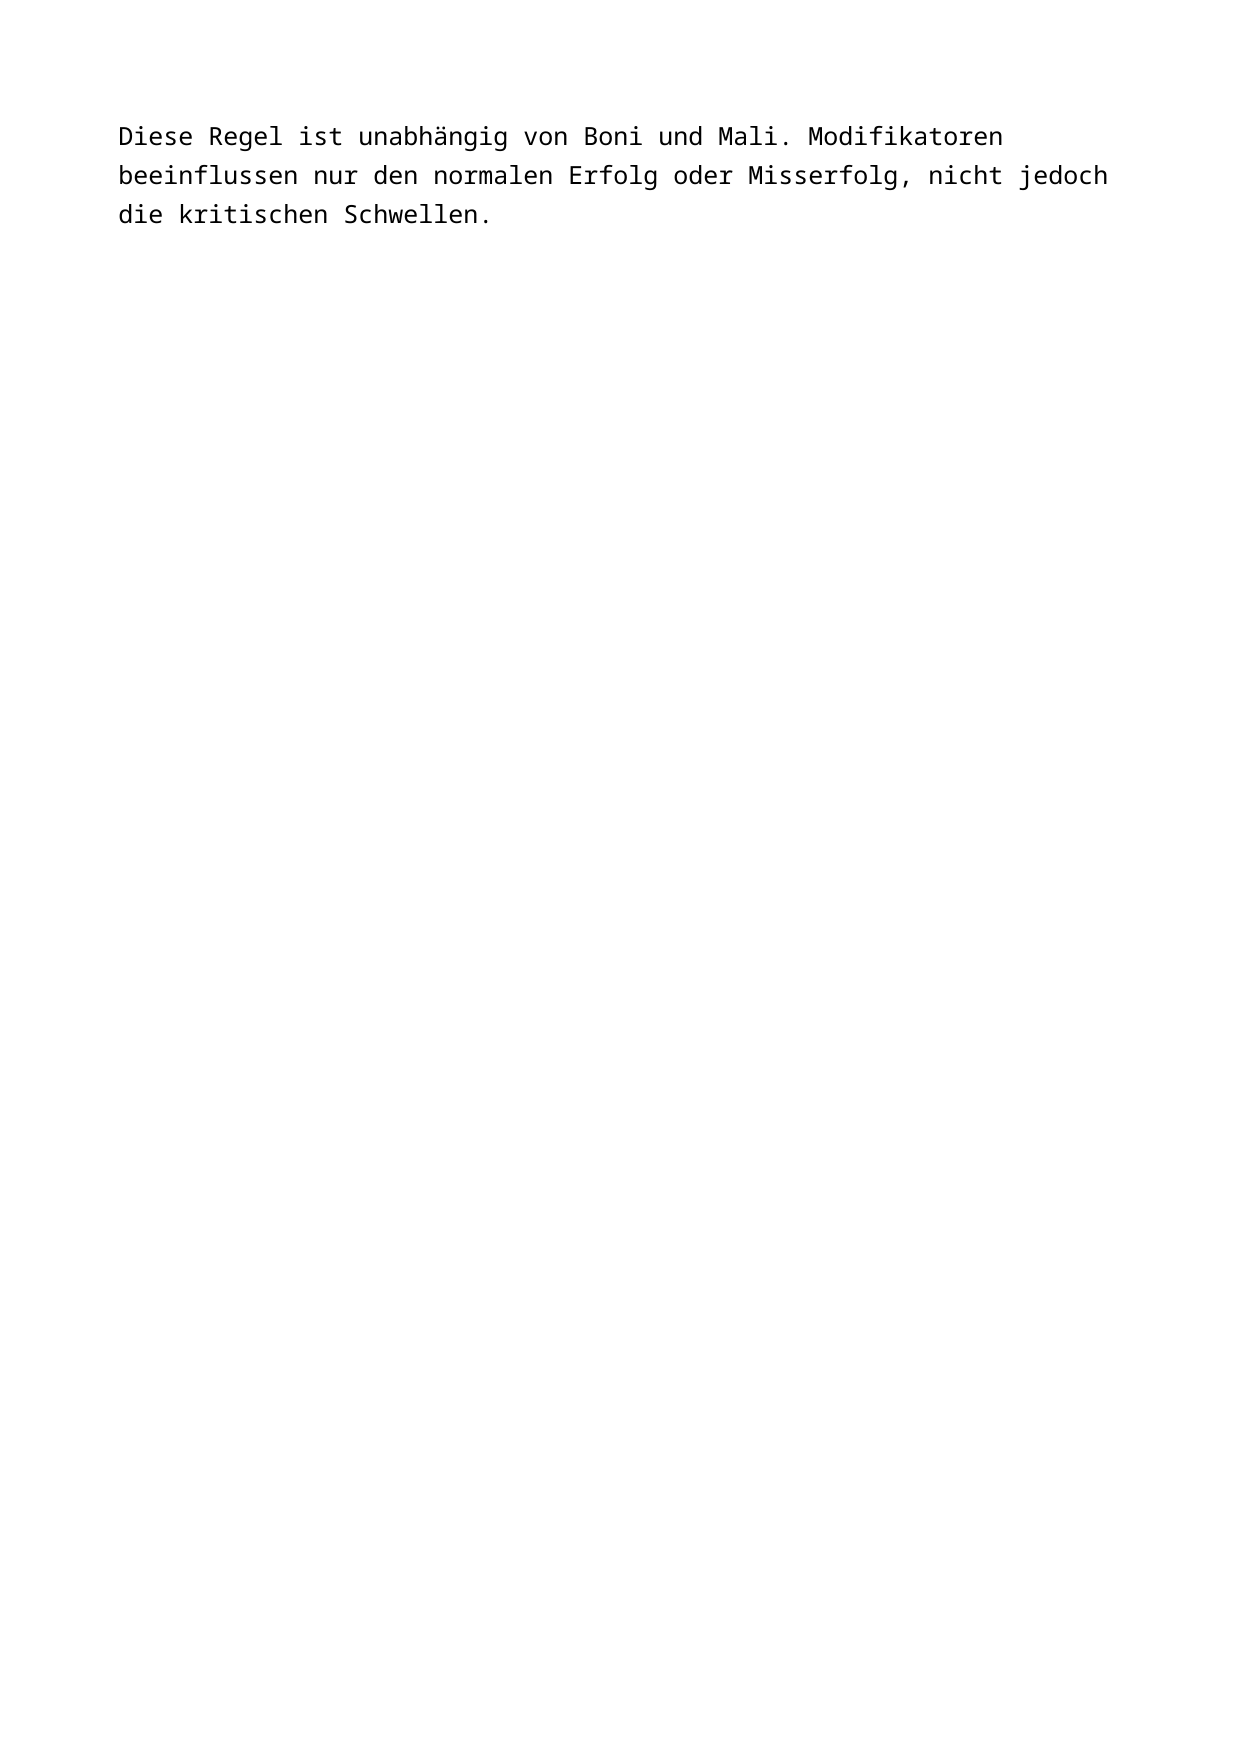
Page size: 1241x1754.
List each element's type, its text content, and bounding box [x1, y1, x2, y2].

text Diese Regel ist unabhängig von Boni und Mali. Modifikatoren beeinflussen nur den normalen Erfolg oder Misserfolg, nicht jedoch die kritischen Schwellen. [118, 118, 1122, 231]
